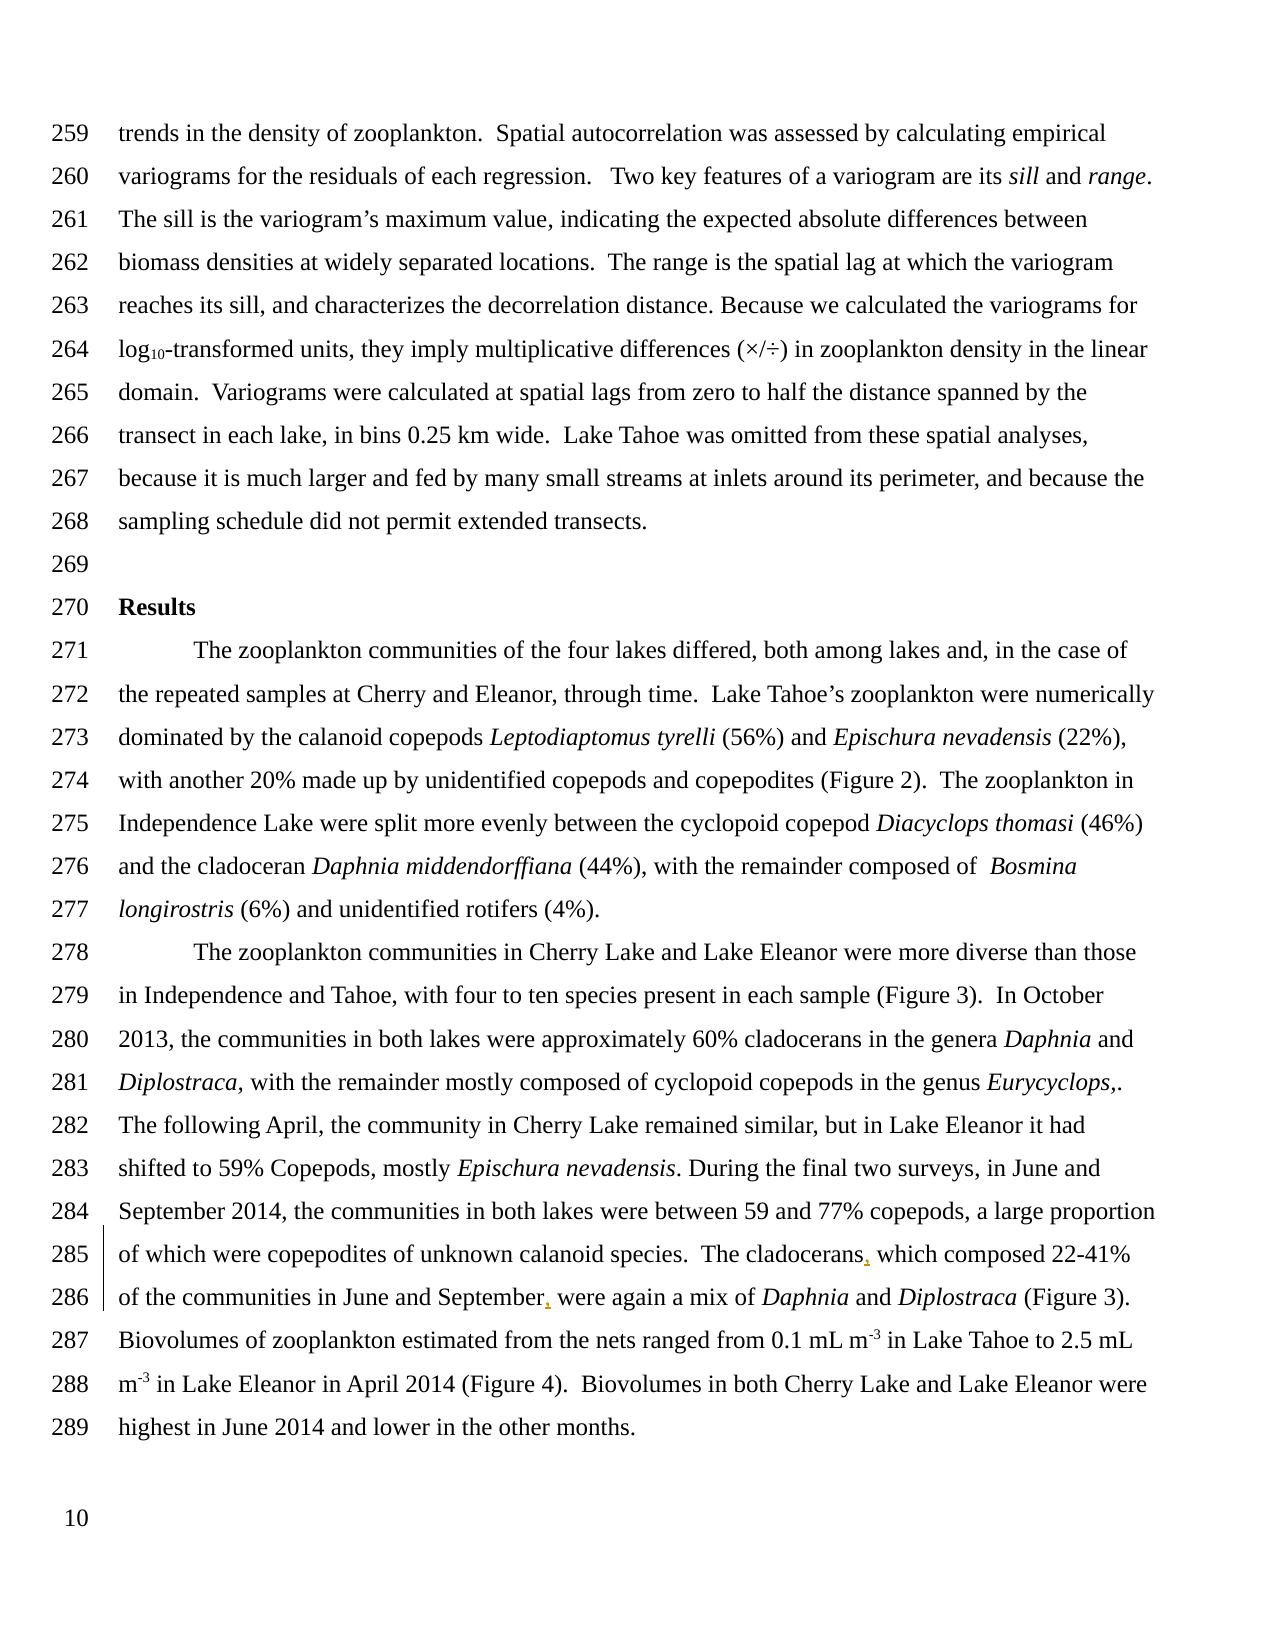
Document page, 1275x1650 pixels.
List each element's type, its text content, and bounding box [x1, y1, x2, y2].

text The zooplankton communities of the four lakes differed, both among lakes and, in the case of the repeated samples at Cherry and Eleanor, through time. Lake Tahoe’s zooplankton were numerically dominated by the calanoid copepods Leptodiaptomus tyrelli (56%) and Epischura nevadensis (22%), with another 20% made up by unidentified copepods and copepodites (Figure 2). The zooplankton in Independence Lake were split more evenly between the cyclopoid copepod Diacyclops thomasi (46%) and the cladoceran Daphnia middendorffiana (44%), with the remainder composed of Bosmina longirostris (6%) and unidentified rotifers (4%). [118, 636, 1157, 923]
text The zooplankton communities in Cherry Lake and Lake Eleanor were more diverse than those in Independence and Tahoe, with four to ten species present in each sample (Figure 3). In October 2013, the communities in both lakes were approximately 60% cladocerans in the genera Daphnia and Diplostraca, with the remainder mostly composed of cyclopoid copepods in the genus Eurycyclops,. The following April, the community in Cherry Lake remained similar, but in Lake Eleanor it had shifted to 59% Copepods, mostly Epischura nevadensis. During the final two surveys, in June and September 2014, the communities in both lakes were between 59 and 77% copepods, a large proportion of which were copepodites of unknown calanoid species. The cladocerans, which composed 22-41% of the communities in June and September, were again a mix of Daphnia and Diplostraca (Figure 3). Biovolumes of zooplankton estimated from the nets ranged from 0.1 mL m-3 in Lake Tahoe to 2.5 mL m-3 in Lake Eleanor in April 2014 (Figure 4). Biovolumes in both Cherry Lake and Lake Eleanor were highest in June 2014 and lower in the other months. [118, 937, 1157, 1441]
text trends in the density of zooplankton. Spatial autocorrelation was assessed by calculating empirical variograms for the residuals of each regression. Two key features of a variogram are its sill and range. The sill is the variogram’s maximum value, indicating the expected absolute differences between biomass densities at widely separated locations. The range is the spatial lag at which the variogram reaches its sill, and characterizes the decorrelation distance. Because we calculated the variograms for log10-transformed units, they imply multiplicative differences (×/÷) in zooplankton density in the linear domain. Variograms were calculated at spatial lags from zero to half the distance spanned by the transect in each lake, in bins 0.25 km wide. Lake Tahoe was omitted from these spatial analyses, because it is much larger and fed by many small streams at inlets around its perimeter, and because the sampling schedule did not permit extended transects. [118, 118, 1157, 535]
text Results [118, 592, 1157, 621]
